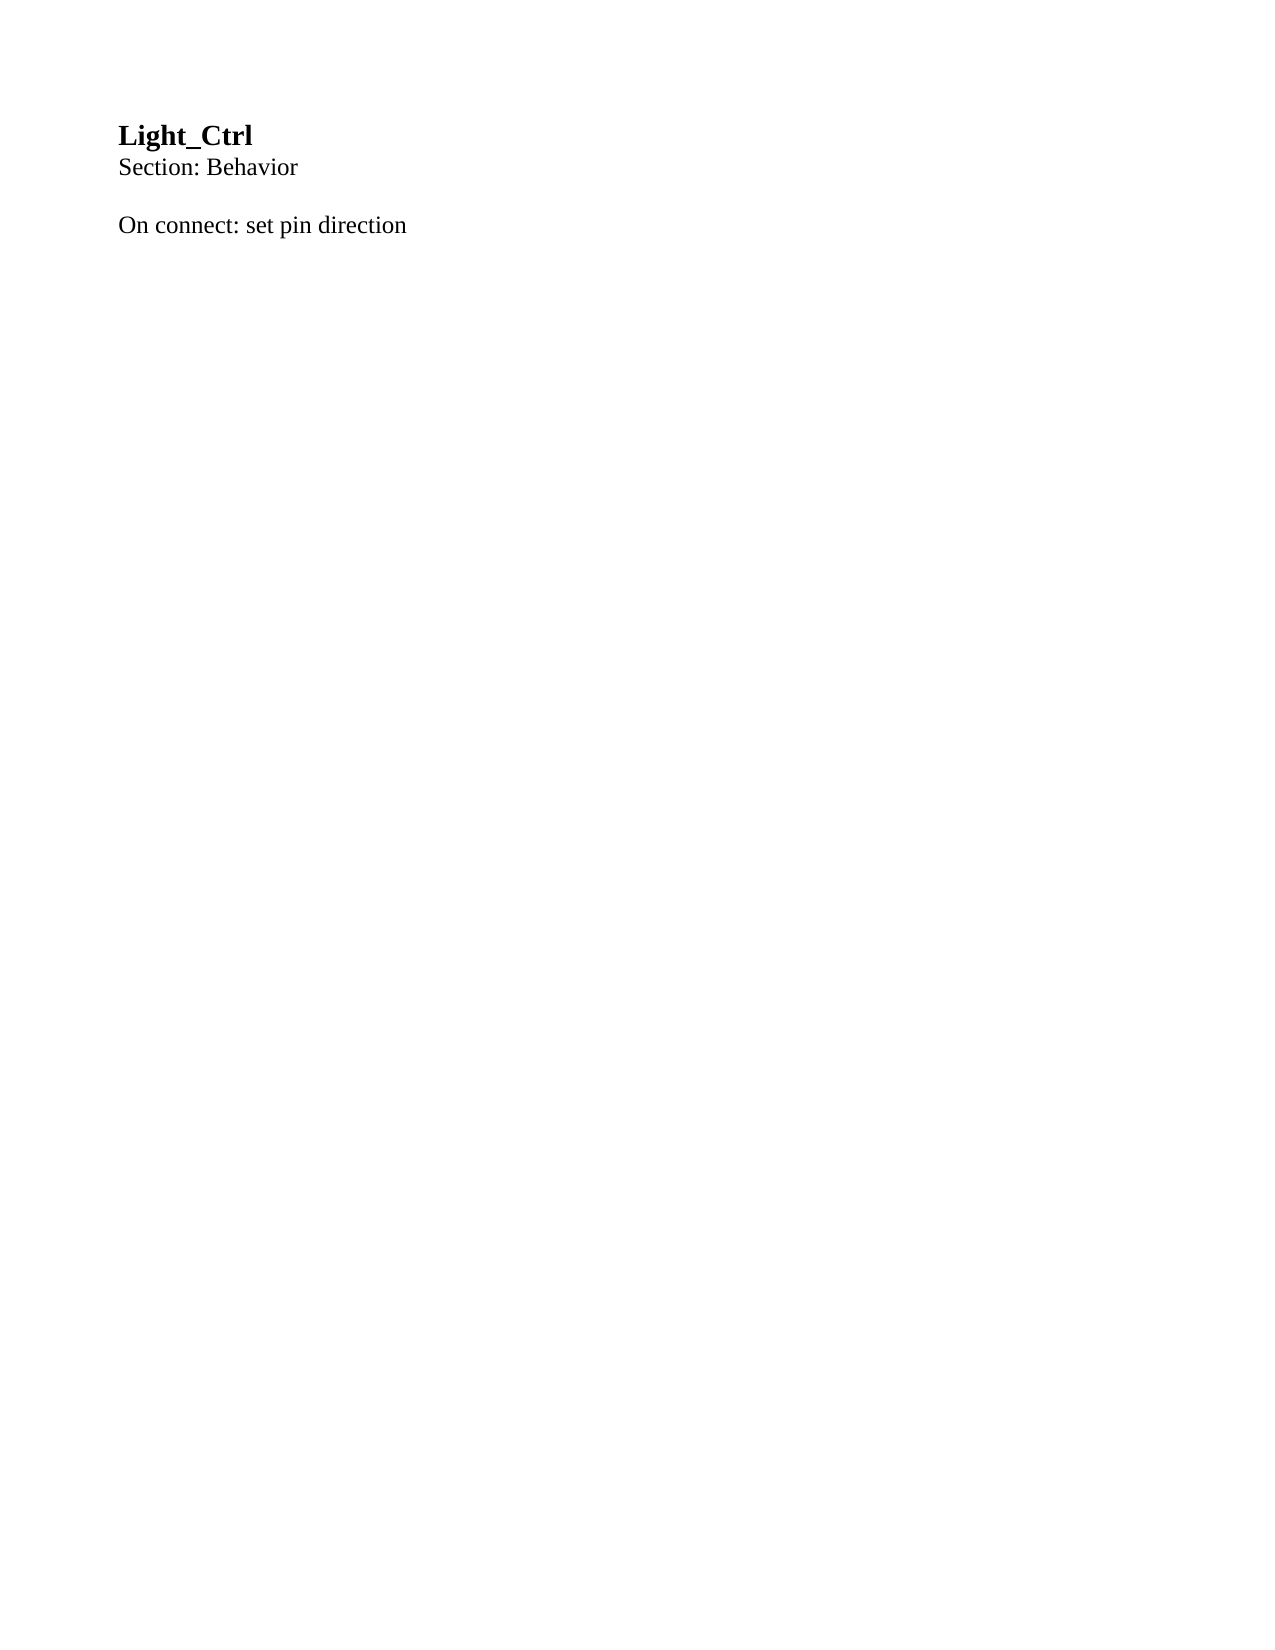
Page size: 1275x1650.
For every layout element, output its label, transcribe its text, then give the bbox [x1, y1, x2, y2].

text On connect: set pin direction [118, 210, 1157, 239]
